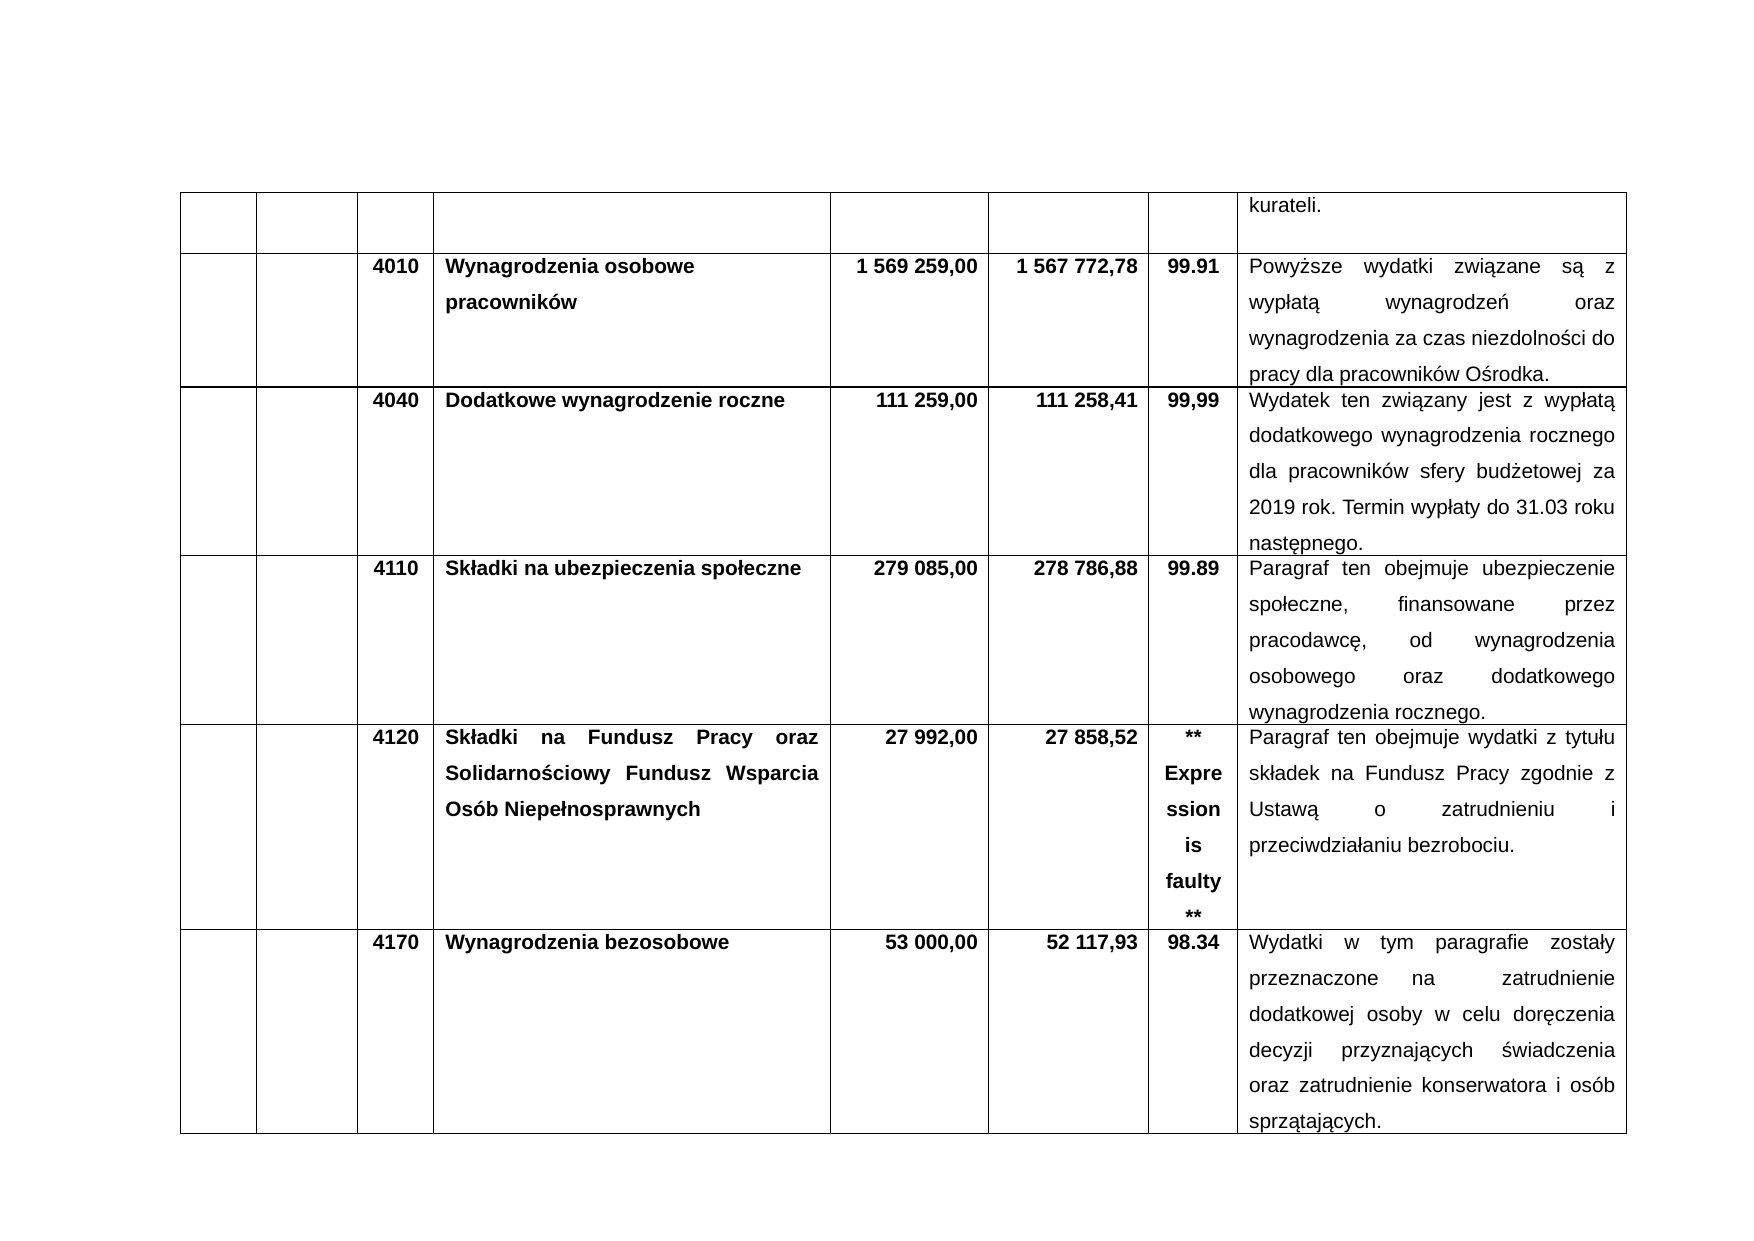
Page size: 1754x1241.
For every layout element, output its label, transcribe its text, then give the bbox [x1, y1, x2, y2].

table_cell [181, 930, 256, 1133]
table_cell 99,91 [1149, 254, 1237, 386]
table_cell Paragraf ten obejmuje ubezpieczenie społeczne, finansowane przez pracodawcę, od wynagrodzenia osobowego oraz dodatkowego wynagrodzenia rocznego. [1238, 556, 1626, 724]
table_cell [181, 193, 256, 253]
table_cell kurateli. [1238, 193, 1626, 253]
table_cell [257, 388, 357, 555]
table_cell 111 259,00 [831, 388, 988, 555]
table_cell [257, 725, 357, 928]
table_cell Wynagrodzenia bezosobowe [434, 930, 830, 1133]
table_cell 279 085,00 [831, 556, 988, 724]
table_cell Wydatki w tym paragrafie zostały przeznaczone na zatrudnienie dodatkowej osoby w celu doręczenia decyzji przyznających świadczenia oraz zatrudnienie konserwatora i osób sprzątających. [1238, 930, 1626, 1133]
table_cell [434, 193, 830, 253]
table_cell [831, 193, 988, 253]
table_cell 53 000,00 [831, 930, 988, 1133]
table_cell Wynagrodzenia osobowe pracowników [434, 254, 830, 386]
table_cell [257, 193, 357, 253]
table_cell 1 567 772,78 [989, 254, 1148, 386]
table_cell Powyższe wydatki związane są z wypłatą wynagrodzeń oraz wynagrodzenia za czas niezdolności do pracy dla pracowników Ośrodka. [1238, 254, 1626, 386]
table_cell [358, 193, 433, 253]
table_cell [181, 254, 256, 386]
table_cell 4120 [358, 725, 433, 928]
table_cell 111 258,41 [989, 388, 1148, 555]
table_cell [181, 556, 256, 724]
table_cell 4170 [358, 930, 433, 1133]
table_cell 52 117,93 [989, 930, 1148, 1133]
table_cell Dodatkowe wynagrodzenie roczne [434, 388, 830, 555]
table_cell [181, 725, 256, 928]
table_cell 99,89 [1149, 556, 1237, 724]
table_cell [1149, 193, 1237, 253]
table_cell 98,34 [1149, 930, 1237, 1133]
table_cell 278 786,88 [989, 556, 1148, 724]
table_cell 27 992,00 [831, 725, 988, 928]
table_cell [257, 254, 357, 386]
table_cell [989, 193, 1148, 253]
table_cell 4040 [358, 388, 433, 555]
table_cell Składki na ubezpieczenia społeczne [434, 556, 830, 724]
table_cell 27 858,52 [989, 725, 1148, 928]
table_cell 1 569 259,00 [831, 254, 988, 386]
table_cell 99,99 [1149, 388, 1237, 555]
table_cell [257, 556, 357, 724]
table_cell Paragraf ten obejmuje wydatki z tytułu składek na Fundusz Pracy zgodnie z Ustawą o zatrudnieniu i przeciwdziałaniu bezrobociu. [1238, 725, 1626, 928]
table_cell 99,52 [1149, 725, 1237, 928]
table_cell 4110 [358, 556, 433, 724]
table_cell [257, 930, 357, 1133]
table_cell [181, 388, 256, 555]
table_cell Wydatek ten związany jest z wypłatą dodatkowego wynagrodzenia rocznego dla pracowników sfery budżetowej za 2019 rok. Termin wypłaty do 31.03 roku następnego. [1238, 388, 1626, 555]
table_cell Składki na Fundusz Pracy oraz Solidarnościowy Fundusz Wsparcia Osób Niepełnosprawnych [434, 725, 830, 928]
table_cell 4010 [358, 254, 433, 386]
